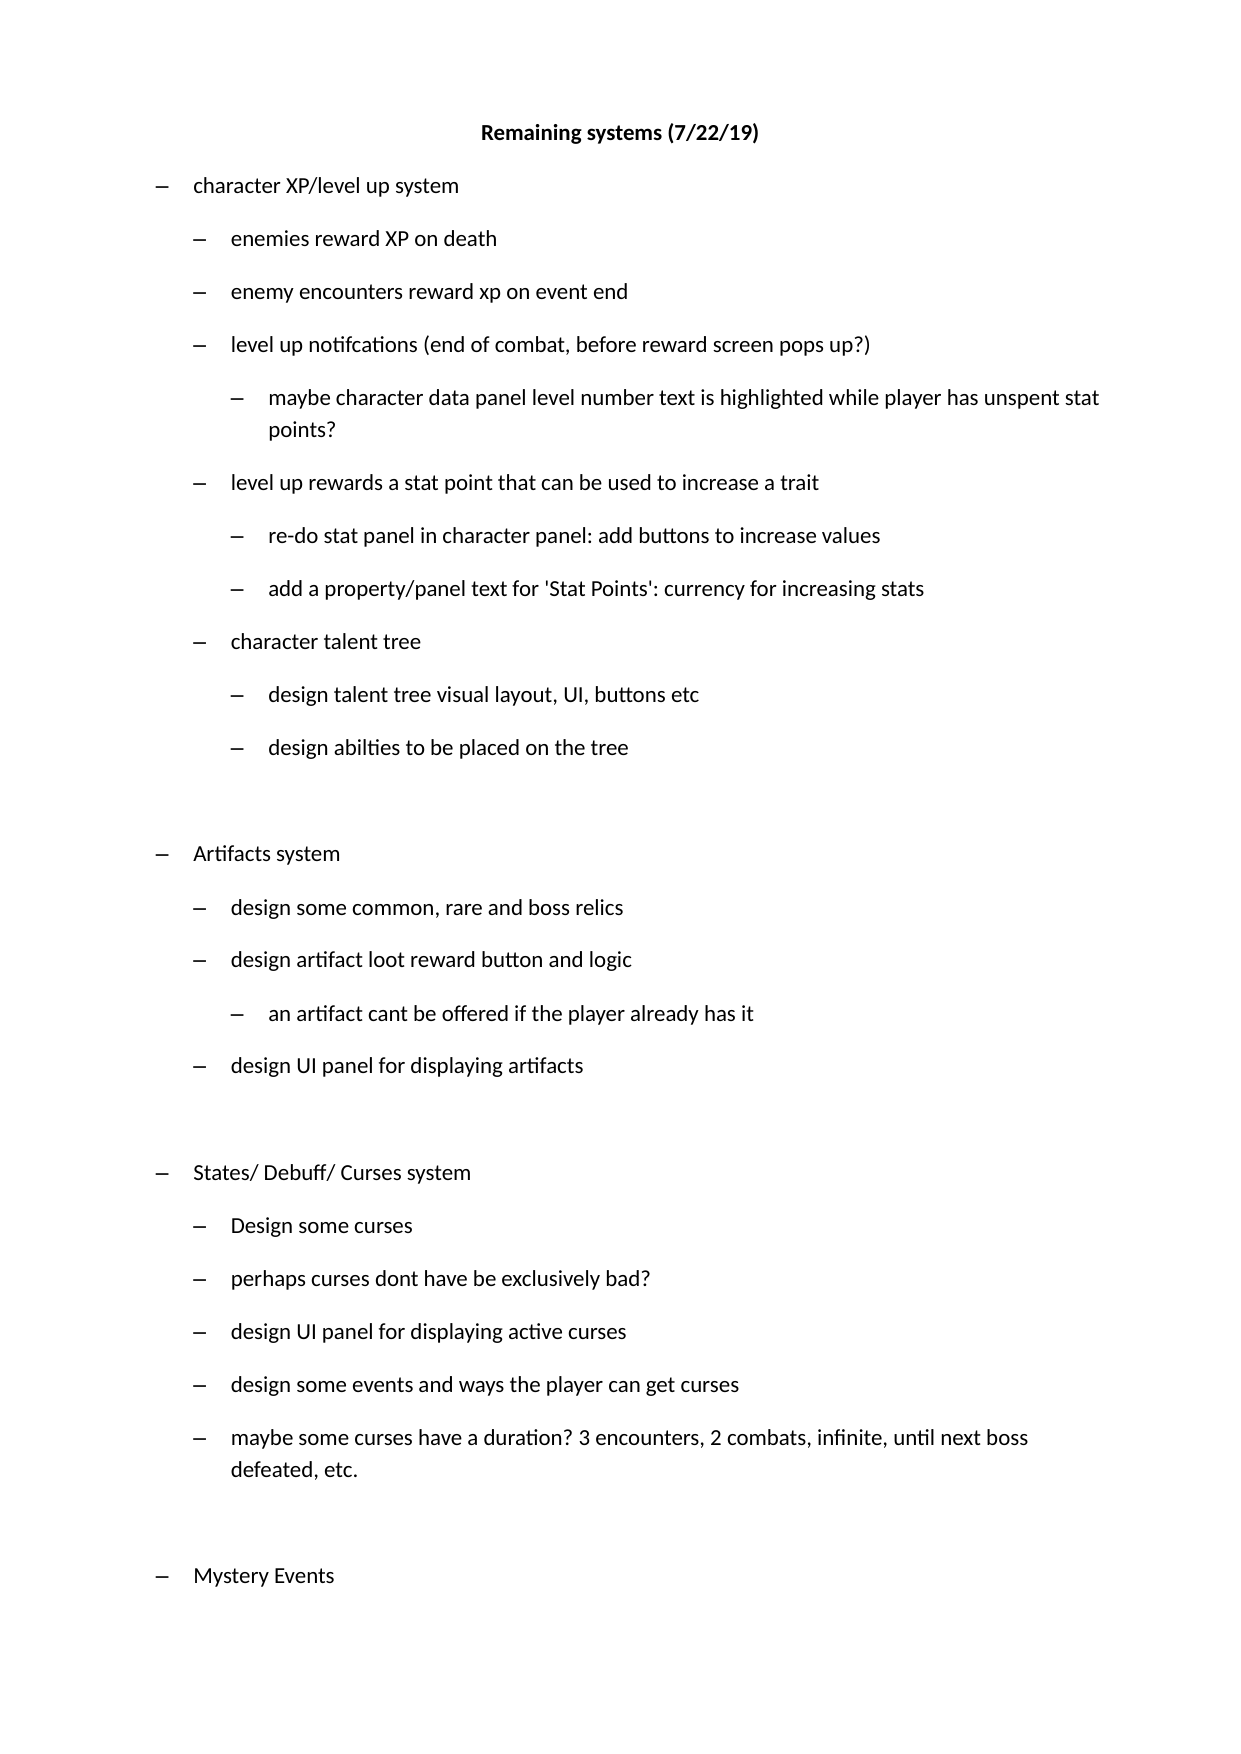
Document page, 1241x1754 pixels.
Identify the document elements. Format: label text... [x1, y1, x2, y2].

list perhaps curses dont have be exclusively bad? [193, 1264, 1122, 1292]
list enemies reward XP on death [193, 224, 1122, 252]
list Design some curses [193, 1211, 1122, 1239]
list design some common, rare and boss relics [193, 893, 1122, 921]
list design talent tree visual layout, UI, buttons etc [231, 681, 1122, 708]
list character XP/level up system [156, 171, 1122, 199]
list States/ Debuff/ Curses system [156, 1158, 1122, 1186]
list design some events and ways the player can get curses [193, 1370, 1122, 1398]
list maybe some curses have a duration? 3 encounters, 2 combats, infinite, until next boss defeated, etc. [193, 1423, 1122, 1483]
list an artifact cant be offered if the player already has it [231, 999, 1122, 1027]
list design UI panel for displaying active curses [193, 1317, 1122, 1345]
list Artifacts system [156, 839, 1122, 868]
list add a property/panel text for 'Stat Points': currency for increasing stats [231, 574, 1122, 602]
list design UI panel for displaying artifacts [193, 1052, 1122, 1080]
list design abilties to be placed on the tree [231, 733, 1122, 762]
list character talent tree [193, 627, 1122, 656]
list level up rewards a stat point that can be used to increase a trait [193, 468, 1122, 496]
list re-do stat panel in character panel: add buttons to increase values [231, 521, 1122, 549]
text Remaining systems (7/22/19) [118, 118, 1122, 146]
list design artifact loot reward button and logic [193, 946, 1122, 974]
list Mystery Events [156, 1561, 1122, 1589]
list enemy encounters reward xp on event end [193, 277, 1122, 305]
list maybe character data panel level number text is highlighted while player has unspent stat points? [231, 383, 1122, 443]
list level up notifcations (end of combat, before reward screen pops up?) [193, 330, 1122, 358]
